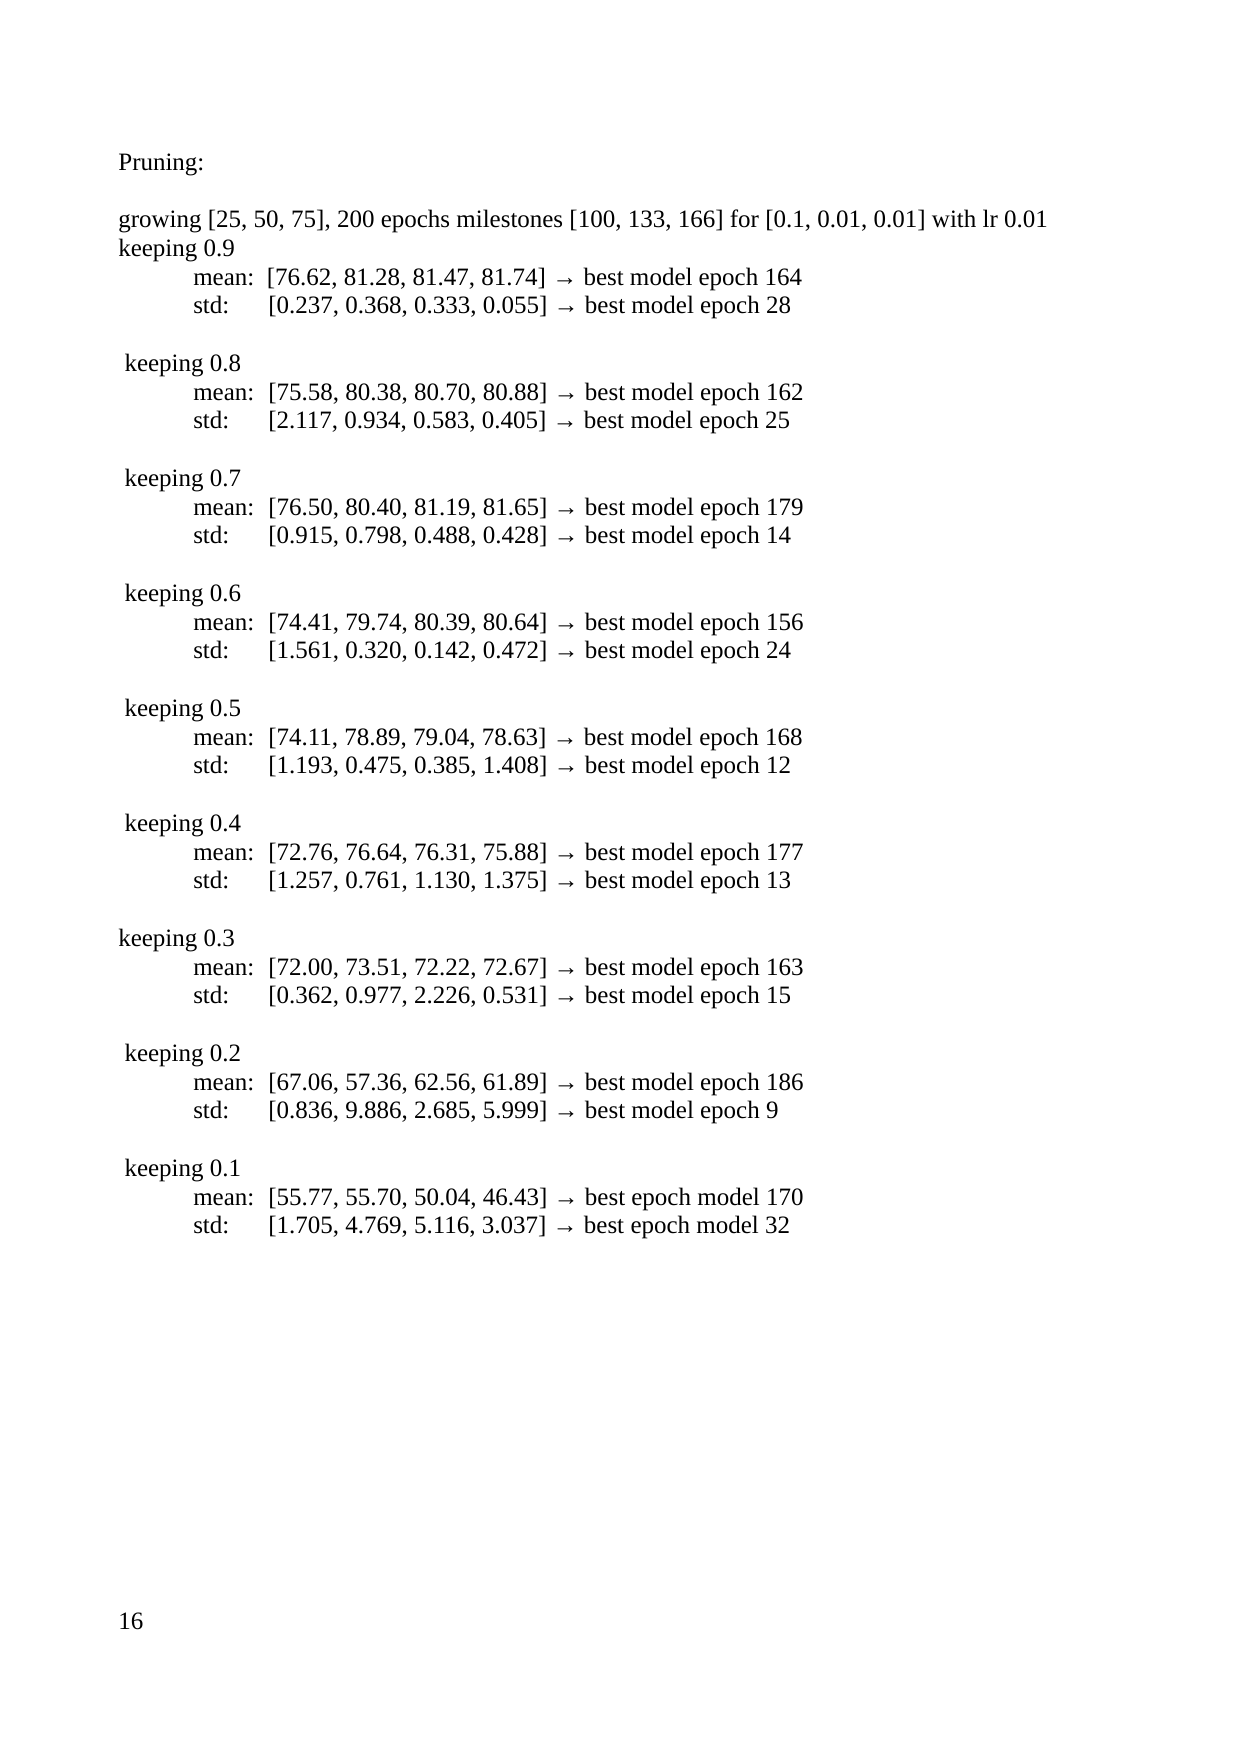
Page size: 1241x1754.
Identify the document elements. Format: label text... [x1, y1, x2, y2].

text growing [25, 50, 75], 200 epochs milestones [100, 133, 166] for [0.1, 0.01, 0.01] with lr 0.01 keeping 0.9 [118, 204, 1122, 262]
text mean: [74.11, 78.89, 79.04, 78.63] → best model epoch 168 [118, 722, 1122, 751]
text mean: [72.00, 73.51, 72.22, 72.67] → best model epoch 163 [118, 952, 1122, 981]
text std: [0.836, 9.886, 2.685, 5.999] → best model epoch 9 [118, 1096, 1122, 1124]
text keeping 0.7 [118, 463, 1122, 492]
text std: [1.705, 4.769, 5.116, 3.037] → best epoch model 32 [118, 1211, 1122, 1239]
text std: [0.237, 0.368, 0.333, 0.055] → best model epoch 28 [118, 291, 1122, 319]
text keeping 0.2 [118, 1038, 1122, 1067]
text mean: [76.50, 80.40, 81.19, 81.65] → best model epoch 179 [118, 492, 1122, 521]
text mean: [55.77, 55.70, 50.04, 46.43] → best epoch model 170 [118, 1182, 1122, 1211]
text keeping 0.8 [118, 348, 1122, 377]
text keeping 0.1 [118, 1153, 1122, 1182]
text mean: [75.58, 80.38, 80.70, 80.88] → best model epoch 162 [118, 377, 1122, 406]
text Pruning: [118, 147, 1122, 176]
text keeping 0.3 [118, 923, 1122, 952]
text std: [1.257, 0.761, 1.130, 1.375] → best model epoch 13 [118, 866, 1122, 894]
text mean: [67.06, 57.36, 62.56, 61.89] → best model epoch 186 [118, 1067, 1122, 1096]
text keeping 0.4 [118, 808, 1122, 837]
text std: [1.193, 0.475, 0.385, 1.408] → best model epoch 12 [118, 751, 1122, 779]
text std: [0.362, 0.977, 2.226, 0.531] → best model epoch 15 [118, 981, 1122, 1009]
text std: [2.117, 0.934, 0.583, 0.405] → best model epoch 25 [118, 406, 1122, 434]
text std: [1.561, 0.320, 0.142, 0.472] → best model epoch 24 [118, 636, 1122, 664]
text keeping 0.6 [118, 578, 1122, 607]
text std: [0.915, 0.798, 0.488, 0.428] → best model epoch 14 [118, 521, 1122, 549]
text mean: [76.62, 81.28, 81.47, 81.74] → best model epoch 164 [118, 262, 1122, 291]
text keeping 0.5 [118, 693, 1122, 722]
text mean: [72.76, 76.64, 76.31, 75.88] → best model epoch 177 [118, 837, 1122, 866]
text mean: [74.41, 79.74, 80.39, 80.64] → best model epoch 156 [118, 607, 1122, 636]
